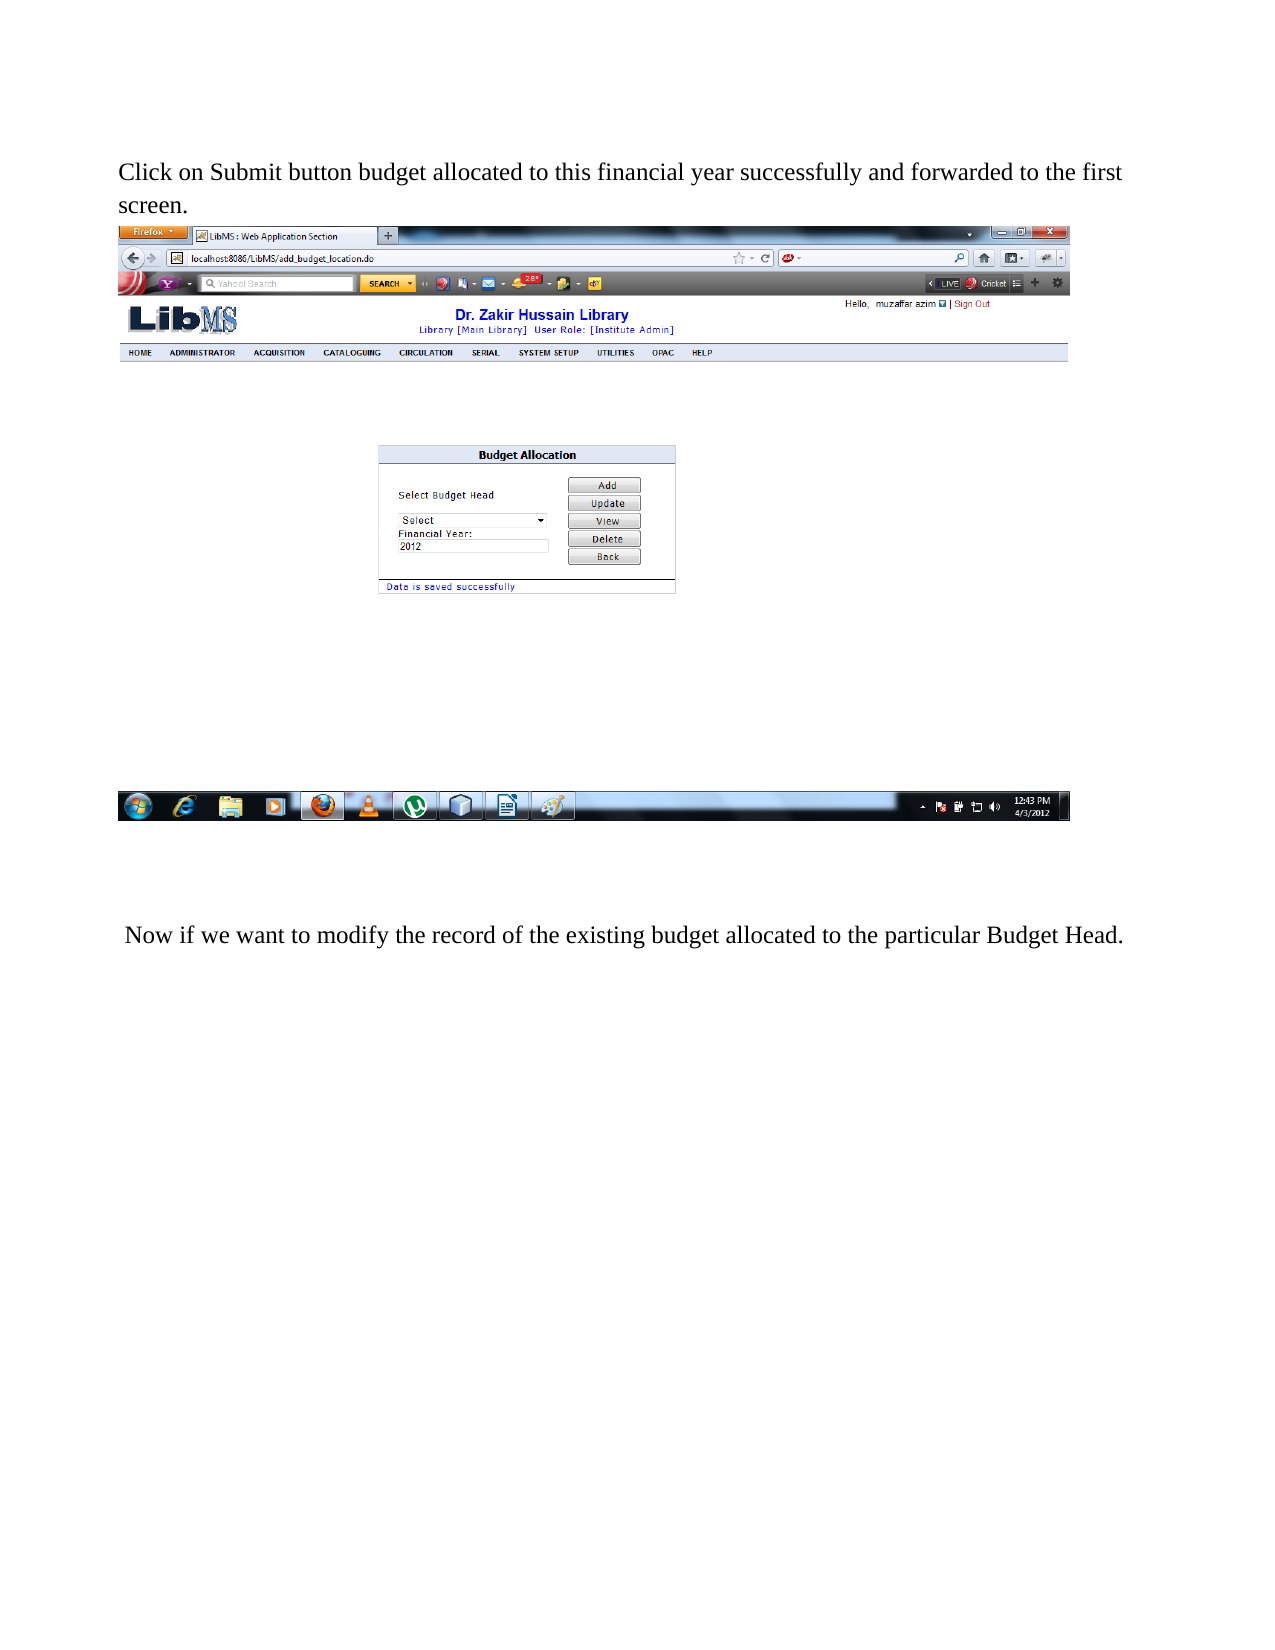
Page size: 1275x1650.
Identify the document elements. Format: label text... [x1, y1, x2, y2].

picture [118, 226, 1157, 877]
text Now if we want to modify the record of the existing budget allocated to the particular Budget Head. [118, 920, 1157, 949]
text Click on Submit button budget allocated to this financial year successfully and forwarded to the first screen. [118, 157, 1157, 219]
